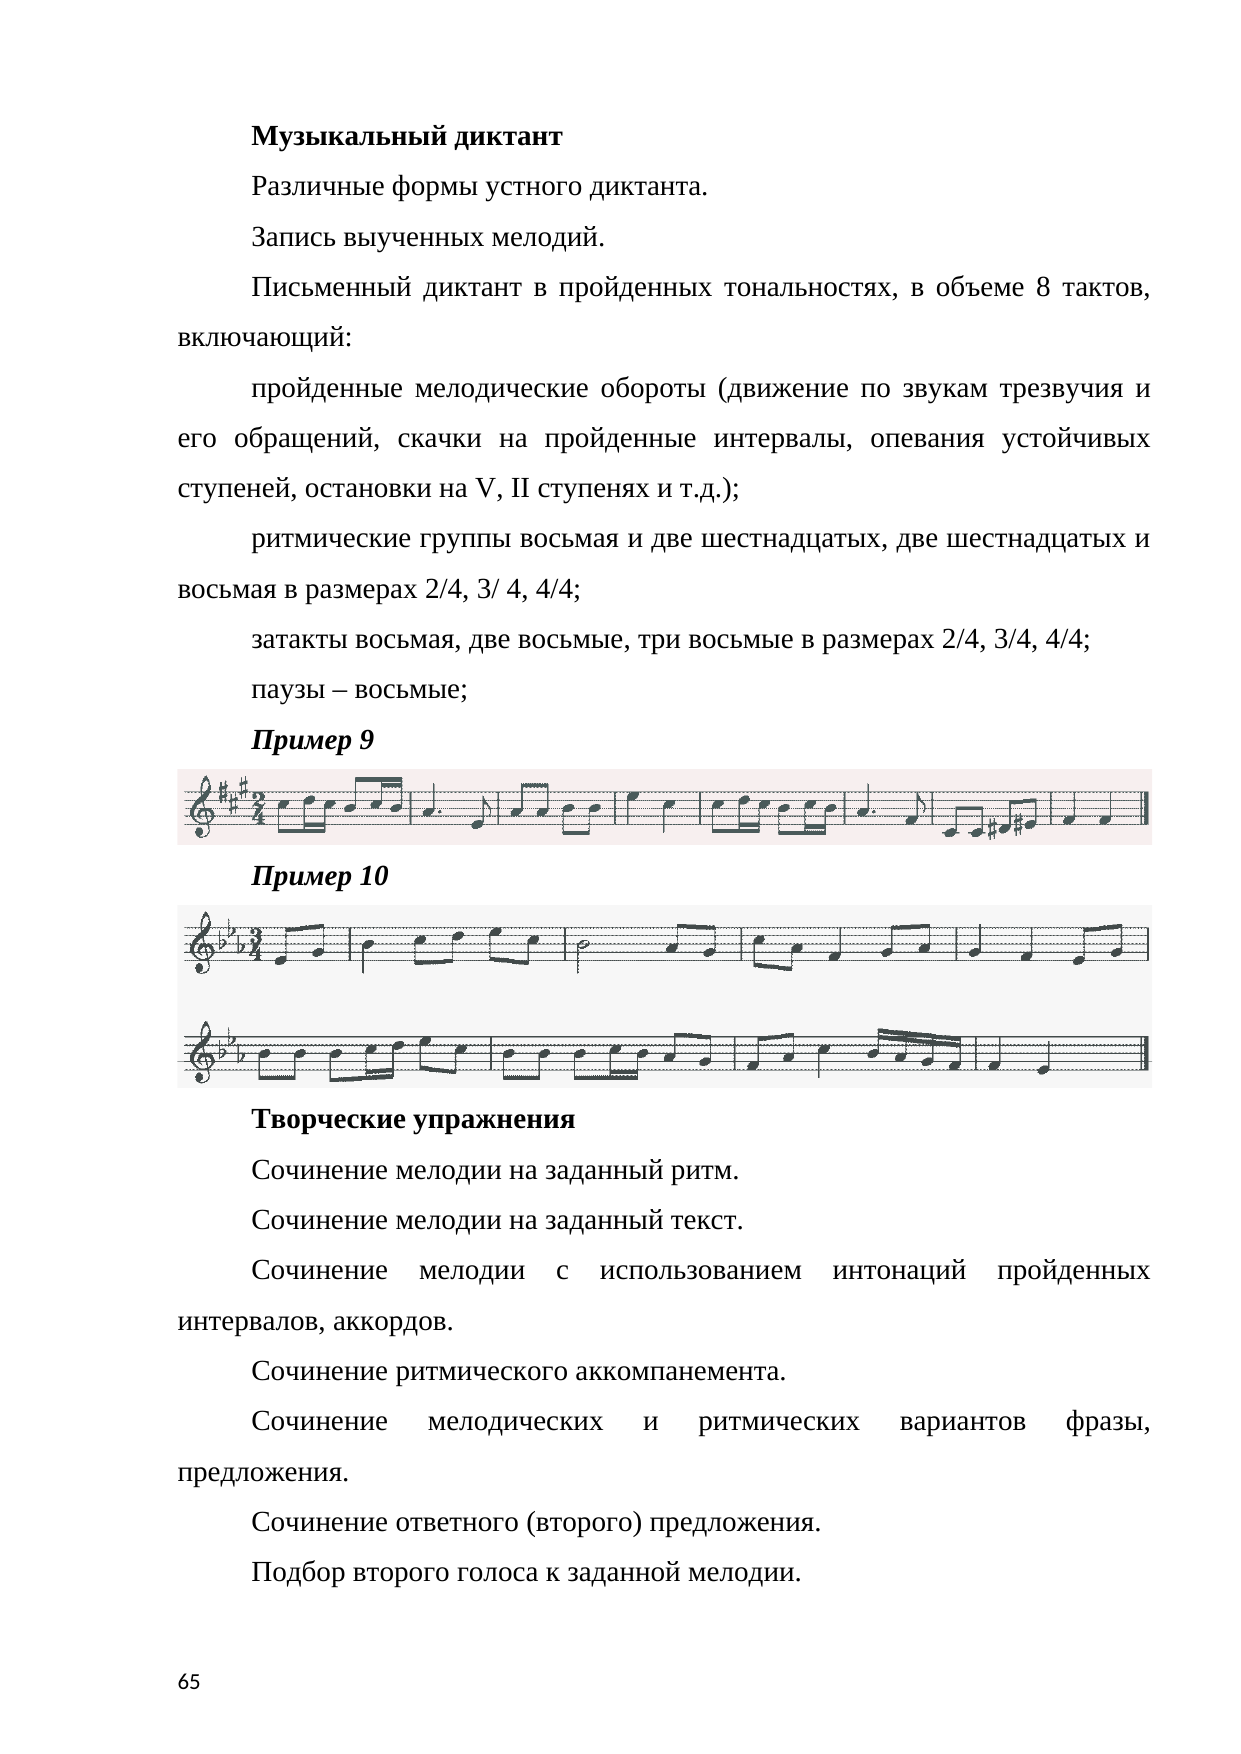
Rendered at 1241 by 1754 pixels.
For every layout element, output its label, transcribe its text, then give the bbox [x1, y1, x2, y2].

text Пример 10 [177, 858, 1152, 905]
text затакты восьмая, две восьмые, три восьмые в размерах 2/4, 3/4, 4/4; [177, 621, 1152, 655]
text ритмические группы восьмая и две шестнадцатых, две шестнадцатых и восьмая в размерах 2/4, 3/ 4, 4/4; [177, 521, 1152, 604]
text Сочинение мелодических и ритмических вариантов фразы, предложения. [177, 1403, 1152, 1487]
text Письменный диктант в пройденных тональностях, в объеме 8 тактов, включающий: [177, 269, 1152, 353]
picture [177, 905, 1153, 1088]
text Сочинение ритмического аккомпанемента. [177, 1353, 1152, 1387]
text Пример 9 [177, 722, 1152, 769]
text Музыкальный диктант [177, 118, 1152, 152]
text Творческие упражнения [177, 1101, 1152, 1135]
text Различные формы устного диктанта. [177, 168, 1152, 202]
text паузы – восьмые; [177, 672, 1152, 705]
picture [177, 769, 1153, 845]
text Сочинение мелодии на заданный ритм. [177, 1152, 1152, 1185]
text пройденные мелодические обороты (движение по звукам трезвучия и его обращений, скачки на пройденные интервалы, опевания устойчивых ступеней, остановки на V, II ступенях и т.д.); [177, 370, 1152, 504]
text Запись выученных мелодий. [177, 219, 1152, 252]
text Сочинение мелодии на заданный текст. [177, 1202, 1152, 1236]
text Сочинение ответного (второго) предложения. [177, 1504, 1152, 1537]
text Сочинение мелодии с использованием интонаций пройденных интервалов, аккордов. [177, 1252, 1152, 1336]
text Подбор второго голоса к заданной мелодии. [177, 1554, 1152, 1588]
